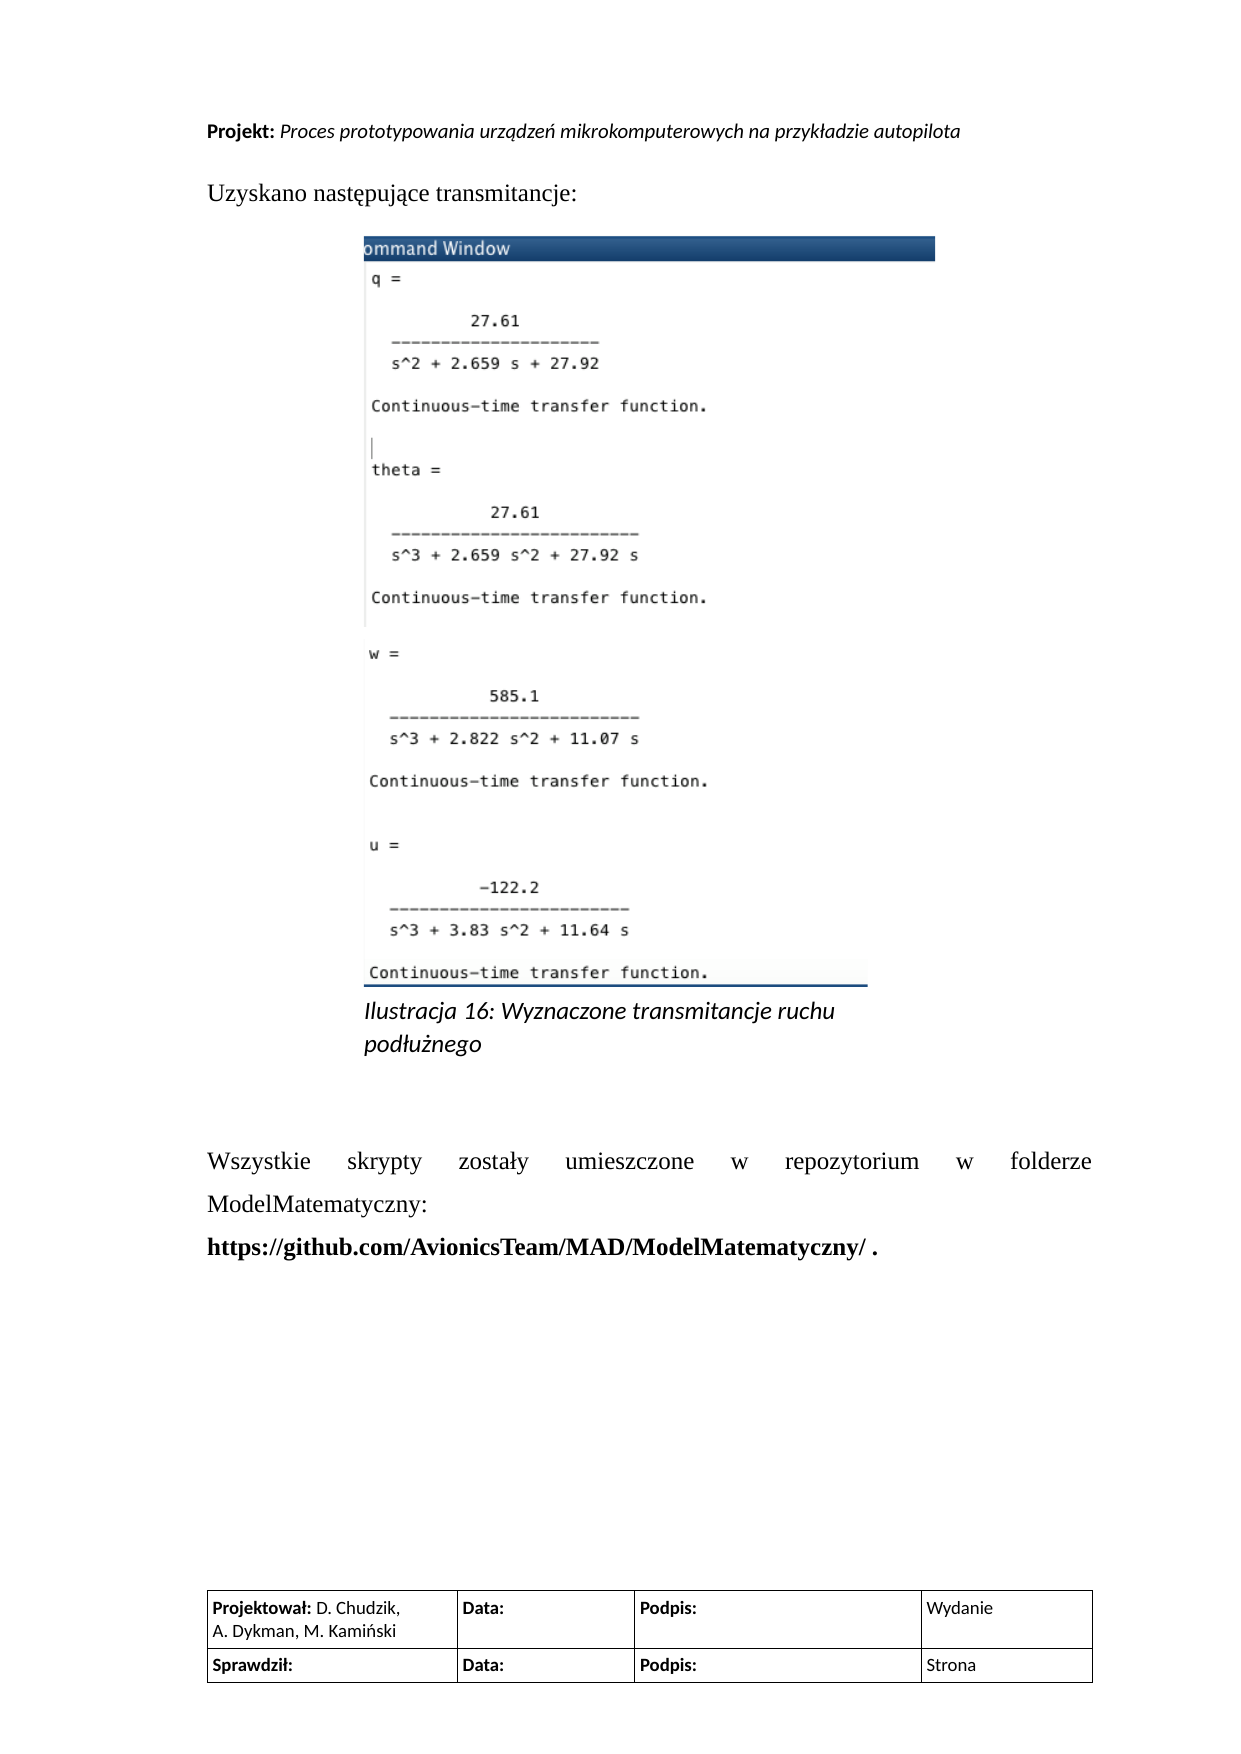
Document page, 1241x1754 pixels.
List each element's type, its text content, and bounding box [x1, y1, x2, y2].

picture [363, 235, 936, 627]
picture [363, 639, 868, 987]
text Wszystkie skrypty zostały umieszczone w repozytorium w folderze ModelMatematyczny: https://github.com/AvionicsTeam/MAD/ModelMatematyczny/ . [207, 1146, 1092, 1261]
text Ilustracja 16: Wyznaczone transmitancje ruchu podłużnego [364, 987, 868, 1059]
text Uzyskano następujące transmitancje: [207, 178, 1092, 206]
